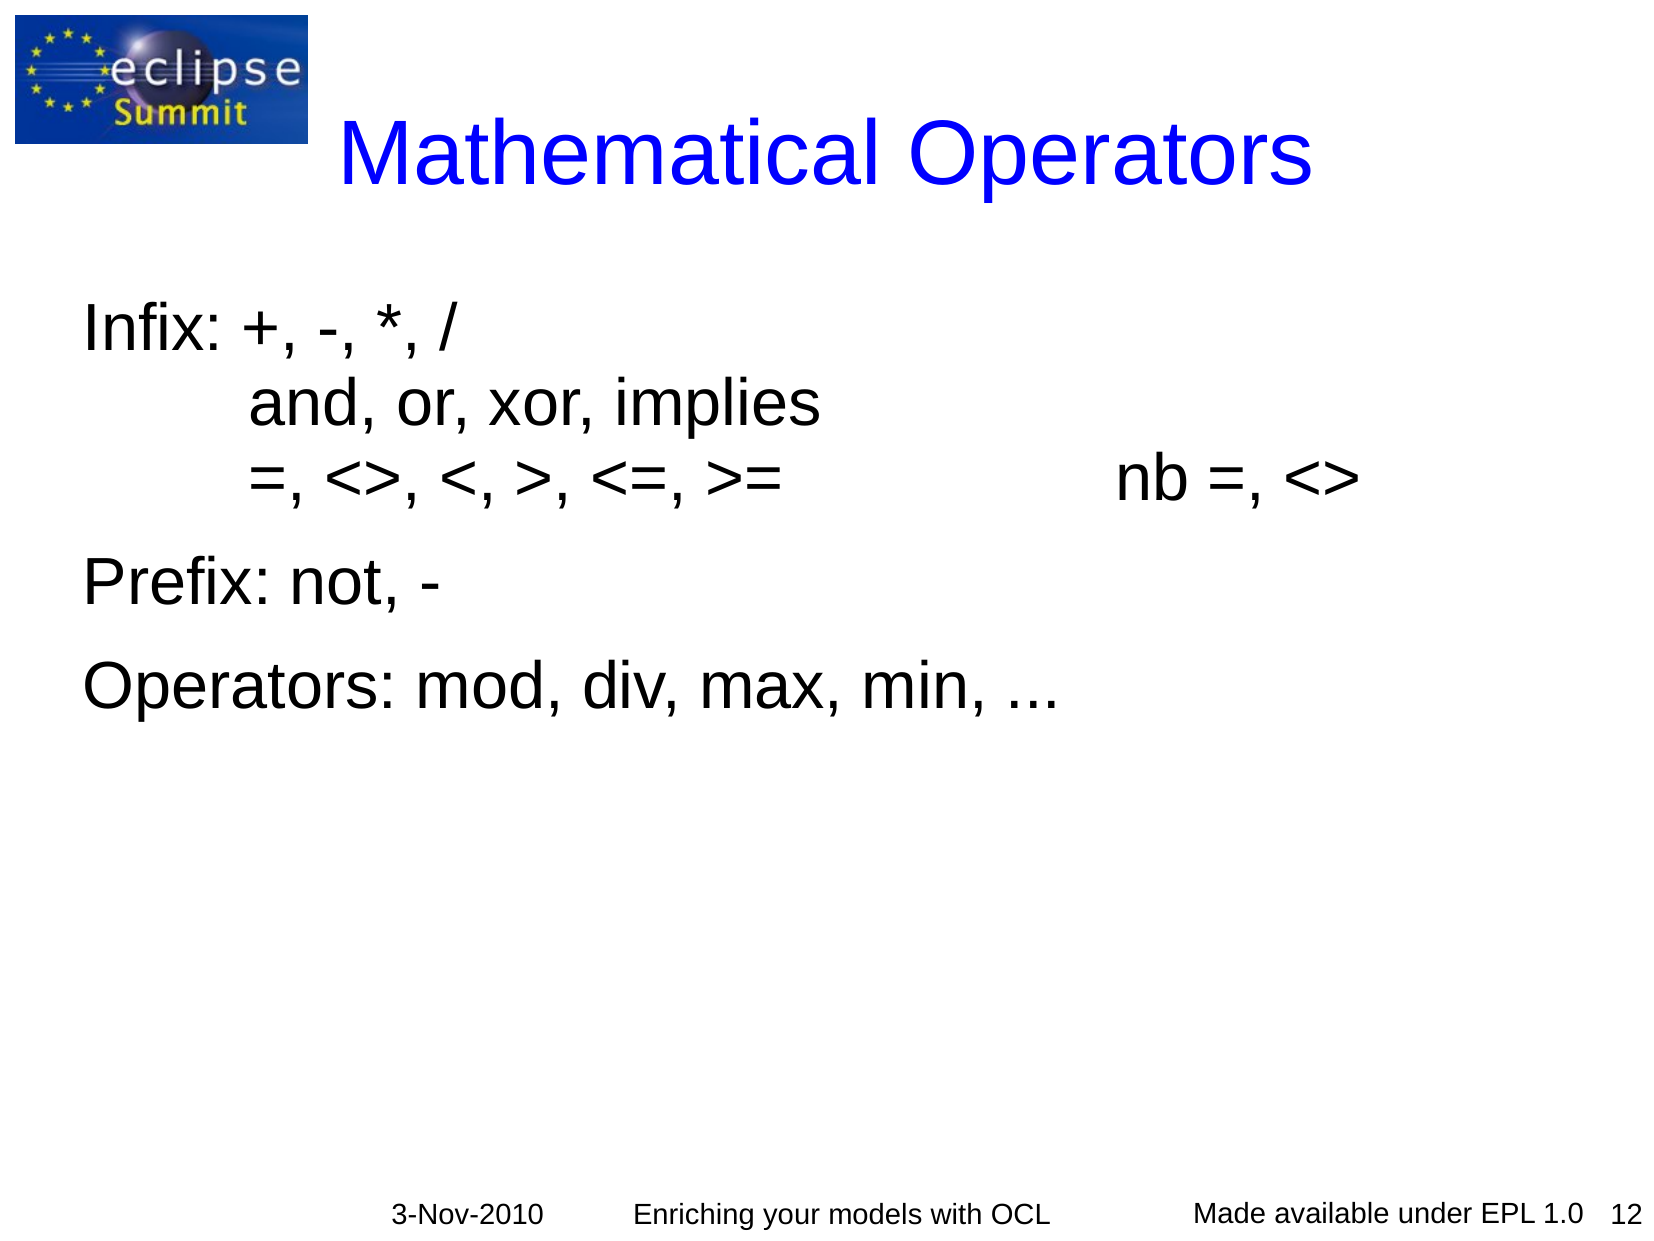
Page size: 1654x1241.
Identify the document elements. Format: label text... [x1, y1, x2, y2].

title Mathematical Operators [82, 56, 1571, 250]
list Infix: +, -, *, / and, or, xor, implies =, <>, <, >, <=, >= nb =, <> Prefix: not, - Operators: mod, div, max, min, ... [82, 290, 1571, 1094]
picture [15, 15, 308, 144]
